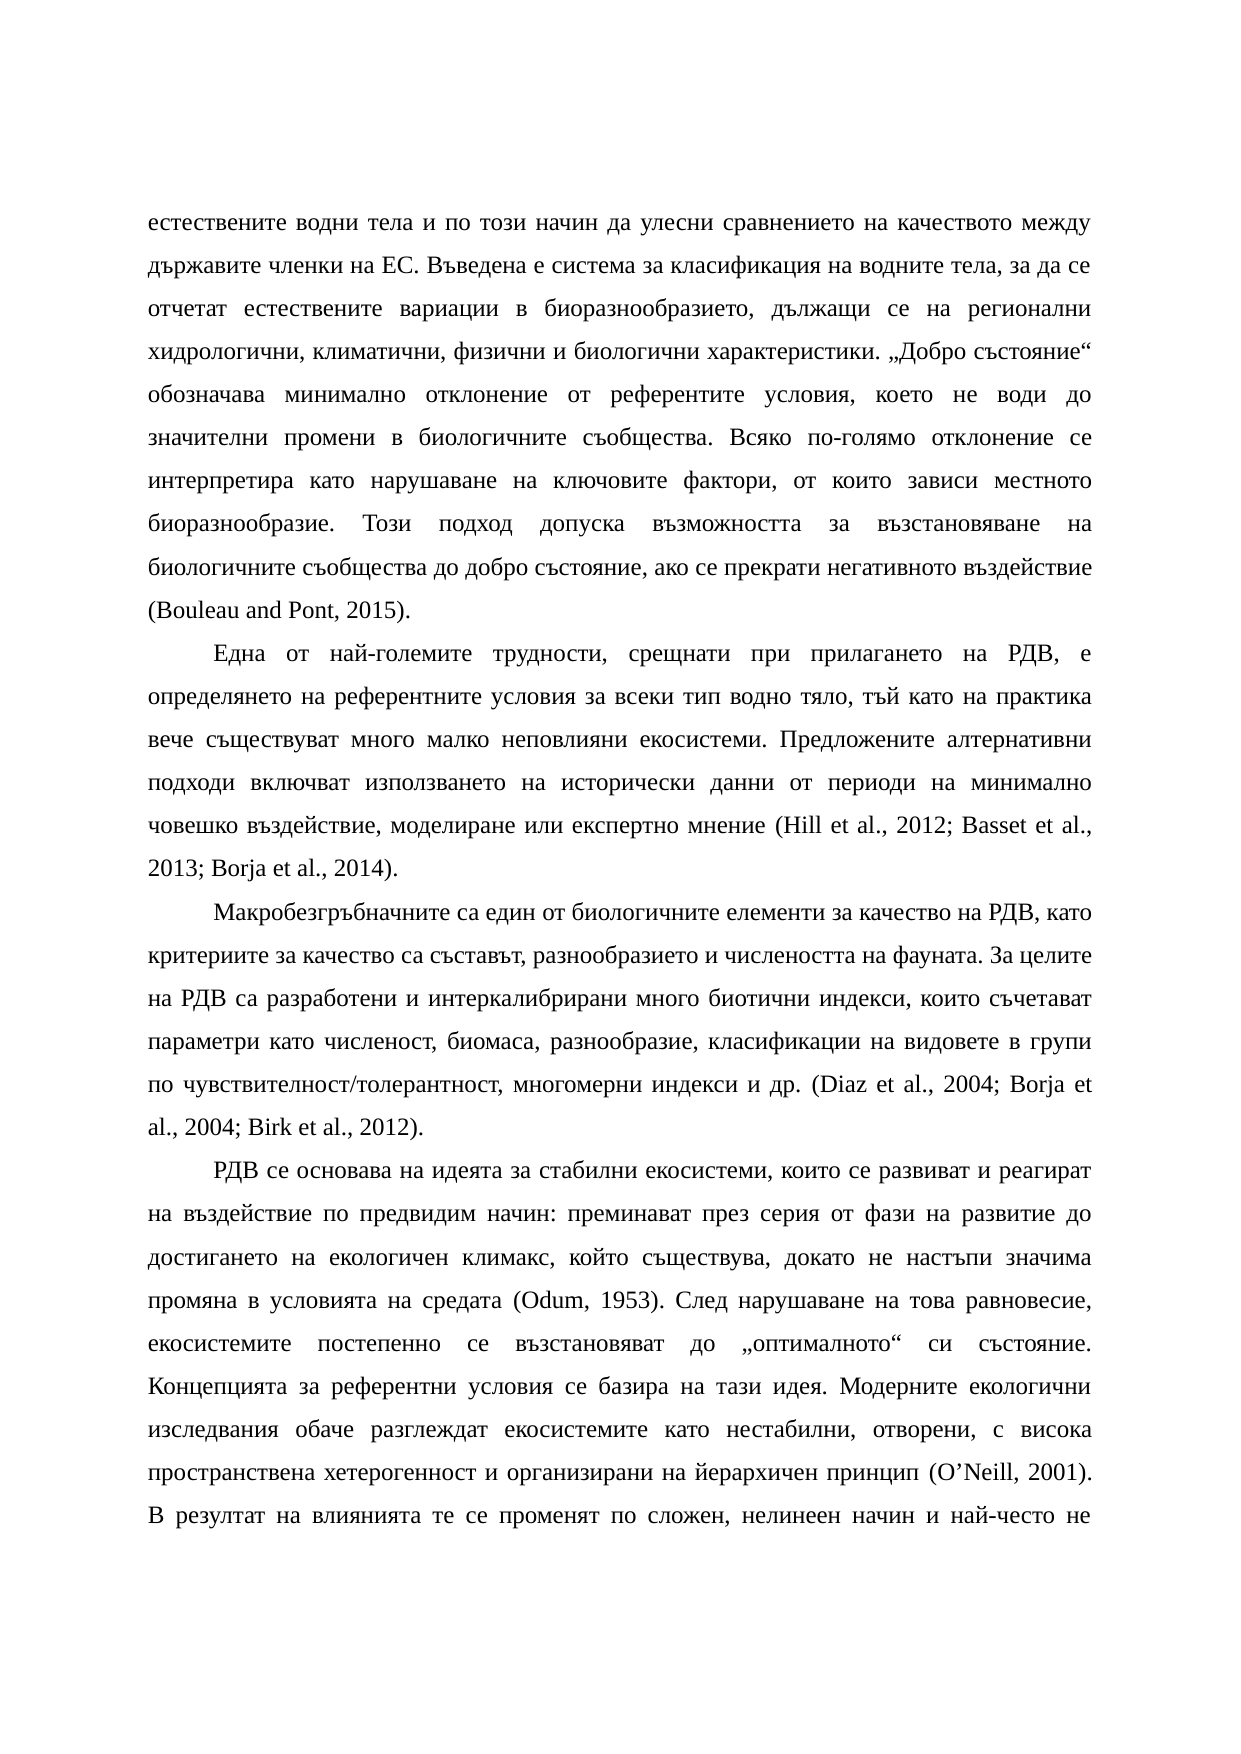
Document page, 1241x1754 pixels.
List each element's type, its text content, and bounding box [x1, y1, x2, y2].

text Една от най-големите трудности, срещнати при прилагането на РДВ, е определянето на референтните условия за всеки тип водно тяло, тъй като на практика вече съществуват много малко неповлияни екосистеми. Предложените алтернативни подходи включват използването на исторически данни от периоди на минимално човешко въздействие, моделиране или експертно мнение (Hill et al., 2012; Basset et al., 2013; Borja et al., 2014). [148, 638, 1093, 882]
text естествените водни тела и по този начин да улесни сравнението на качеството между държавите членки на ЕС. Въведена е система за класификация на водните тела, за да се отчетат естествените вариации в биоразнообразието, дължащи се на регионални хидрологични, климатични, физични и биологични характеристики. „Добро състояние“ обозначава минимално отклонение от референтите условия, което не води до значителни промени в биологичните съобщества. Всяко по-голямо отклонение се интерпретира като нарушаване на ключовите фактори, от които зависи местното биоразнообразие. Този подход допуска възможността за възстановяване на биологичните съобщества до добро състояние, ако се прекрати негативното въздействие (Bouleau and Pont, 2015). [148, 207, 1093, 623]
text РДВ се основава на идеята за стабилни екосистеми, които се развиват и реагират на въздействие по предвидим начин: преминават през серия от фази на развитие до достигането на екологичен климакс, който съществува, докато не настъпи значима промяна в условията на средата (Odum, 1953). След нарушаване на това равновесие, екосистемите постепенно се възстановяват до „оптималното“ си състояние. Концепцията за референтни условия се базира на тази идея. Модерните екологични изследвания обаче разглеждат екосистемите като нестабилни, отворени, с висока пространствена хетерогенност и организирани на йерархичен принцип (O’Neill, 2001). В резултат на влиянията те се променят по сложен, нелинеен начин и най-често не [148, 1155, 1093, 1529]
text Макробезгръбначните са един от биологичните елементи за качество на РДВ, като критериите за качество са съставът, разнообразието и числеността на фауната. За целите на РДВ са разработени и интеркалибрирани много биотични индекси, които съчетават параметри като численост, биомаса, разнообразие, класификации на видовете в групи по чувствителност/толерантност, многомерни индекси и др. (Diaz et al., 2004; Borja et al., 2004; Birk et al., 2012). [148, 897, 1093, 1141]
